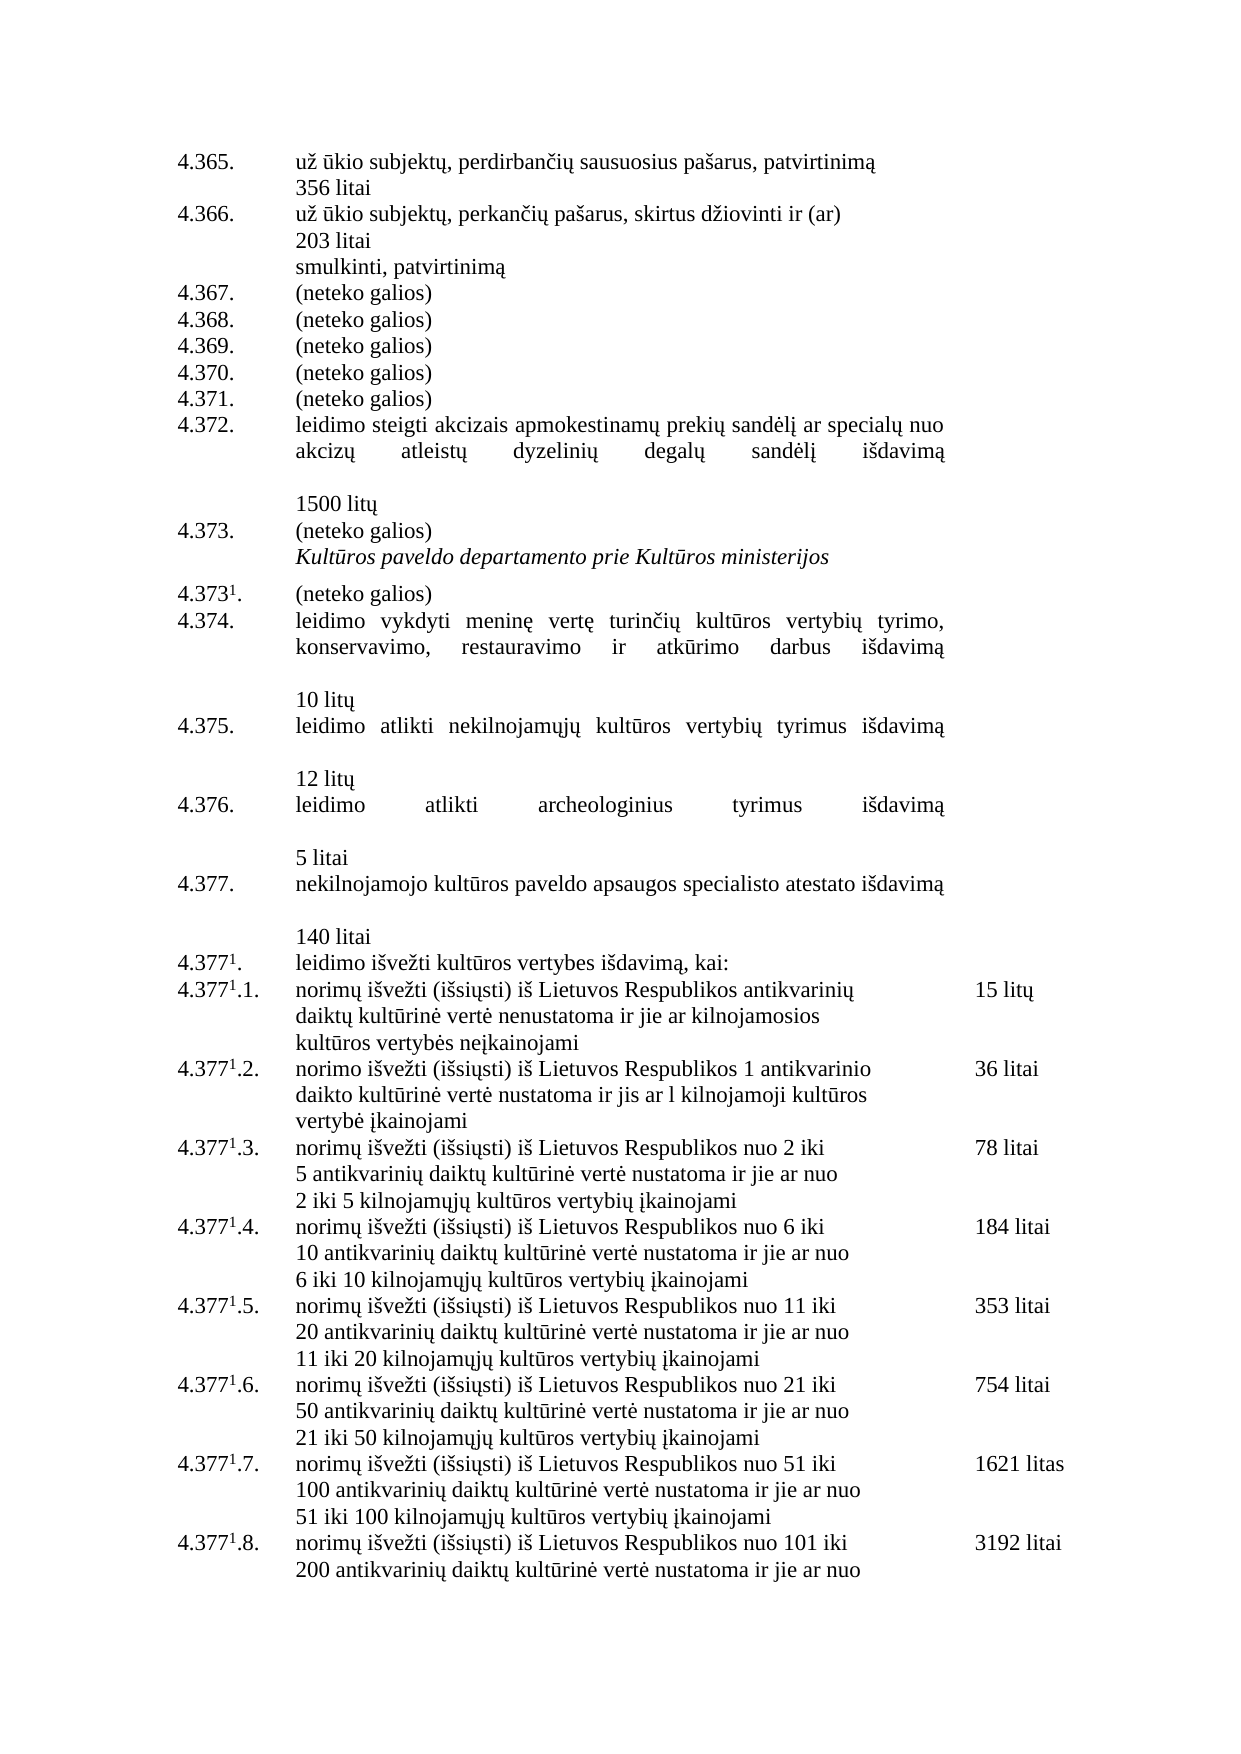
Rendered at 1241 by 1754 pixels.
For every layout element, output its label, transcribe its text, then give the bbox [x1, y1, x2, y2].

text kultūros vertybės neįkainojami [177, 1028, 1122, 1055]
text 2 iki 5 kilnojamųjų kultūros vertybių įkainojami [177, 1187, 1122, 1213]
text 4.3771.1. norimų išvežti (išsiųsti) iš Lietuvos Respublikos antikvarinių 15 litų [177, 976, 1122, 1002]
text 4.3771.7. norimų išvežti (išsiųsti) iš Lietuvos Respublikos nuo 51 iki 1621 litas [177, 1450, 1122, 1477]
text 4.3731. (neteko galios) [177, 569, 1122, 607]
text daiktų kultūrinė vertė nenustatoma ir jie ar kilnojamosios [177, 1002, 1122, 1028]
text 4.369. (neteko galios) [177, 332, 945, 358]
text 51 iki 100 kilnojamųjų kultūros vertybių įkainojami [177, 1503, 1122, 1529]
text vertybė įkainojami [177, 1108, 1122, 1134]
text 21 iki 50 kilnojamųjų kultūros vertybių įkainojami [177, 1424, 1122, 1450]
text 4.372. leidimo steigti akcizais apmokestinamų prekių sandėlį ar specialų nuo akcizų atleistų dyzelinių degalų sandėlį išdavimą 1500 litų [177, 411, 945, 517]
text 20 antikvarinių daiktų kultūrinė vertė nustatoma ir jie ar nuo [177, 1318, 1122, 1345]
text 4.376. leidimo atlikti archeologinius tyrimus išdavimą 5 litai [177, 791, 945, 870]
text 4.377. nekilnojamojo kultūros paveldo apsaugos specialisto atestato išdavimą 140 litai [177, 870, 945, 949]
text 4.374. leidimo vykdyti meninę vertę turinčių kultūros vertybių tyrimo, konservavimo, restauravimo ir atkūrimo darbus išdavimą 10 litų [177, 607, 945, 712]
text 5 antikvarinių daiktų kultūrinė vertė nustatoma ir jie ar nuo [177, 1160, 1122, 1187]
text 4.3771. leidimo išvežti kultūros vertybes išdavimą, kai: [177, 949, 1122, 976]
text 4.368. (neteko galios) [177, 306, 945, 332]
text 50 antikvarinių daiktų kultūrinė vertė nustatoma ir jie ar nuo [177, 1397, 1122, 1424]
text 4.3771.2. norimo išvežti (išsiųsti) iš Lietuvos Respublikos 1 antikvarinio 36 litai [177, 1055, 1122, 1081]
text 10 antikvarinių daiktų kultūrinė vertė nustatoma ir jie ar nuo [177, 1239, 1122, 1266]
text 11 iki 20 kilnojamųjų kultūros vertybių įkainojami [177, 1345, 1122, 1371]
text 4.365. už ūkio subjektų, perdirbančių sausuosius pašarus, patvirtinimą 356 litai [177, 148, 945, 200]
text 100 antikvarinių daiktų kultūrinė vertė nustatoma ir jie ar nuo [177, 1477, 1122, 1503]
text 4.373. (neteko galios) [177, 517, 945, 543]
text 4.367. (neteko galios) [177, 279, 945, 306]
text 4.3771.6. norimų išvežti (išsiųsti) iš Lietuvos Respublikos nuo 21 iki 754 litai [177, 1371, 1122, 1397]
text Kultūros paveldo departamento prie Kultūros ministerijos [177, 543, 945, 569]
text 4.371. (neteko galios) [177, 385, 945, 411]
text 4.375. leidimo atlikti nekilnojamųjų kultūros vertybių tyrimus išdavimą 12 litų [177, 712, 945, 791]
text 4.3771.3. norimų išvežti (išsiųsti) iš Lietuvos Respublikos nuo 2 iki 78 litai [177, 1134, 1122, 1160]
text 4.366. už ūkio subjektų, perkančių pašarus, skirtus džiovinti ir (ar) 203 litai [177, 200, 945, 253]
text 6 iki 10 kilnojamųjų kultūros vertybių įkainojami [177, 1266, 1122, 1292]
text 4.3771.5. norimų išvežti (išsiųsti) iš Lietuvos Respublikos nuo 11 iki 353 litai [177, 1292, 1122, 1318]
text daikto kultūrinė vertė nustatoma ir jis ar l kilnojamoji kultūros [177, 1081, 1122, 1108]
text 4.3771.8. norimų išvežti (išsiųsti) iš Lietuvos Respublikos nuo 101 iki 3192 litai [177, 1529, 1122, 1556]
text 4.3771.4. norimų išvežti (išsiųsti) iš Lietuvos Respublikos nuo 6 iki 184 litai [177, 1213, 1122, 1239]
text 200 antikvarinių daiktų kultūrinė vertė nustatoma ir jie ar nuo [177, 1556, 1122, 1582]
text 4.370. (neteko galios) [177, 358, 945, 385]
text smulkinti, patvirtinimą [177, 253, 945, 279]
